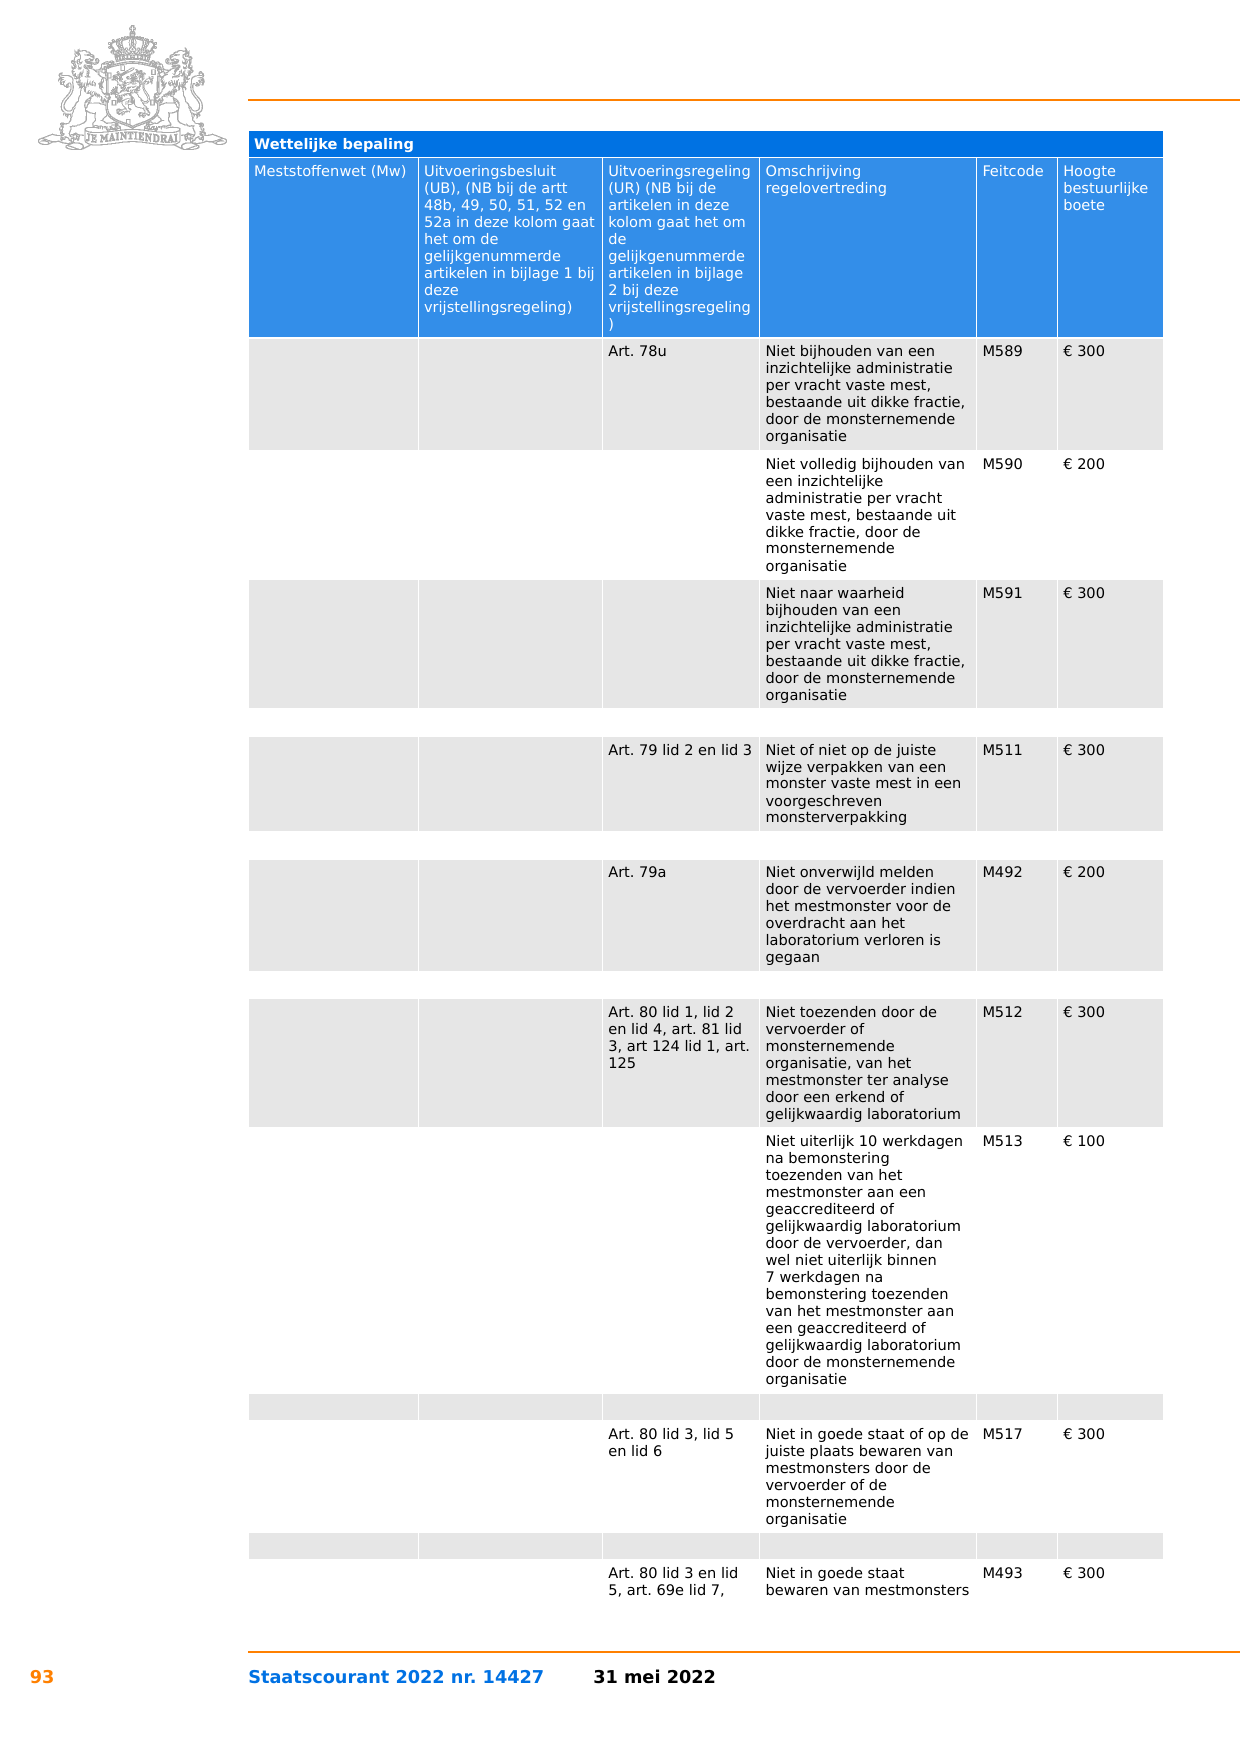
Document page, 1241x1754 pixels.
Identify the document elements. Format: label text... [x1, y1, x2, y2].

table_cell € 300 [1058, 339, 1163, 450]
table_cell [603, 832, 759, 858]
table_cell [419, 972, 602, 998]
table_cell [1058, 1394, 1163, 1420]
table_cell € 100 [1058, 1129, 1163, 1392]
table_cell Omschrijving regelovertreding [760, 158, 976, 337]
table_cell [977, 1533, 1057, 1559]
table_header Wettelijke bepaling [249, 131, 1163, 157]
table_cell Niet onverwijld melden door de vervoerder indien het mestmonster voor de overdracht aan het laboratorium verloren is gegaan [760, 860, 976, 971]
table_cell € 300 [1058, 580, 1163, 708]
table_cell [249, 580, 418, 708]
table_cell [977, 832, 1057, 858]
table_cell [419, 860, 602, 971]
table_cell [249, 709, 418, 736]
table_cell [249, 1533, 418, 1559]
table_cell € 300 [1058, 999, 1163, 1127]
table_cell [249, 1421, 418, 1532]
table_cell [419, 1394, 602, 1420]
table_cell Art. 80 lid 3, lid 5 en lid 6 [603, 1421, 759, 1532]
table_cell [603, 1129, 759, 1392]
table_cell [603, 580, 759, 708]
table_cell [249, 832, 418, 858]
table_cell € 300 [1058, 1561, 1163, 1604]
table_cell Niet uiterlijk 10 werkdagen na bemonstering toezenden van het mestmonster aan een geaccrediteerd of gelijkwaardig laboratorium door de vervoerder, dan wel niet uiterlijk binnen 7 werkdagen na bemonstering toezenden van het mestmonster aan een geaccrediteerd of gelijkwaardig laboratorium door de monsternemende organisatie [760, 1129, 976, 1392]
table_cell Niet toezenden door de vervoerder of monsternemende organisatie, van het mestmonster ter analyse door een erkend of gelijkwaardig laboratorium [760, 999, 976, 1127]
table_cell Art. 80 lid 1, lid 2 en lid 4, art. 81 lid 3, art 124 lid 1, art. 125 [603, 999, 759, 1127]
table_cell Uitvoeringsbesluit (UB), (NB bij de artt 48b, 49, 50, 51, 52 en 52a in deze kolom gaat het om de gelijkgenummerde artikelen in bijlage 1 bij deze vrijstellingsregeling) [419, 158, 602, 337]
table_cell [760, 1533, 976, 1559]
table_cell M493 [977, 1561, 1057, 1604]
table_cell Uitvoeringsregeling (UR) (NB bij de artikelen in deze kolom gaat het om de gelijkgenummerde artikelen in bijlage 2 bij deze vrijstellingsregeling) [603, 158, 759, 337]
table_cell [760, 972, 976, 998]
table_cell [419, 737, 602, 831]
table_cell [419, 580, 602, 708]
table_cell € 200 [1058, 860, 1163, 971]
table_cell [603, 1394, 759, 1420]
table_cell [760, 1394, 976, 1420]
table_cell [249, 339, 418, 450]
table_cell [419, 999, 602, 1127]
table_cell Feitcode [977, 158, 1057, 337]
table_cell [249, 860, 418, 971]
table_cell [249, 972, 418, 998]
table_cell M590 [977, 451, 1057, 579]
table_cell [1058, 832, 1163, 858]
table_cell [419, 339, 602, 450]
table_cell [249, 1394, 418, 1420]
table_cell [419, 451, 602, 579]
table_cell Niet volledig bijhouden van een inzichtelijke administratie per vracht vaste mest, bestaande uit dikke fractie, door de monsternemende organisatie [760, 451, 976, 579]
table_cell [249, 451, 418, 579]
table_cell [249, 1129, 418, 1392]
table_cell [977, 972, 1057, 998]
table_cell [419, 1421, 602, 1532]
table_cell [1058, 972, 1163, 998]
table_cell M512 [977, 999, 1057, 1127]
table_cell [1058, 709, 1163, 736]
table_cell Niet bijhouden van een inzichtelijke administratie per vracht vaste mest, bestaande uit dikke fractie, door de monsternemende organisatie [760, 339, 976, 450]
table_cell Hoogte bestuurlijke boete [1058, 158, 1163, 337]
table_cell Art. 78u [603, 339, 759, 450]
table_cell M492 [977, 860, 1057, 971]
table_cell € 300 [1058, 737, 1163, 831]
table_cell [249, 999, 418, 1127]
table_cell [249, 737, 418, 831]
table_cell [977, 1394, 1057, 1420]
table_cell M513 [977, 1129, 1057, 1392]
table_cell M589 [977, 339, 1057, 450]
table_cell [977, 709, 1057, 736]
table_cell [603, 709, 759, 736]
table_cell [249, 1561, 418, 1604]
table_cell [419, 832, 602, 858]
table_cell € 200 [1058, 451, 1163, 579]
table_cell [603, 972, 759, 998]
table_cell Niet in goede staat of op de juiste plaats bewaren van mestmonsters door de vervoerder of de monsternemende organisatie [760, 1421, 976, 1532]
table_cell M591 [977, 580, 1057, 708]
table_cell Art. 79 lid 2 en lid 3 [603, 737, 759, 831]
table_cell Meststoffenwet (Mw) [249, 158, 418, 337]
table_cell [603, 451, 759, 579]
table_cell [419, 709, 602, 736]
table_cell [419, 1129, 602, 1392]
table_cell [603, 1533, 759, 1559]
picture [38, 25, 227, 150]
table_cell M517 [977, 1421, 1057, 1532]
table_cell Niet in goede staat bewaren van mestmonsters [760, 1561, 976, 1604]
table_cell Niet of niet op de juiste wijze verpakken van een monster vaste mest in een voorgeschreven monsterverpakking [760, 737, 976, 831]
table_cell [760, 709, 976, 736]
table_cell M511 [977, 737, 1057, 831]
table_cell [419, 1561, 602, 1604]
table_cell Art. 79a [603, 860, 759, 971]
table_cell € 300 [1058, 1421, 1163, 1532]
table_cell [419, 1533, 602, 1559]
table_cell [760, 832, 976, 858]
table_cell Niet naar waarheid bijhouden van een inzichtelijke administratie per vracht vaste mest, bestaande uit dikke fractie, door de monsternemende organisatie [760, 580, 976, 708]
table_cell Art. 80 lid 3 en lid 5, art. 69e lid 7, [603, 1561, 759, 1604]
table_cell [1058, 1533, 1163, 1559]
